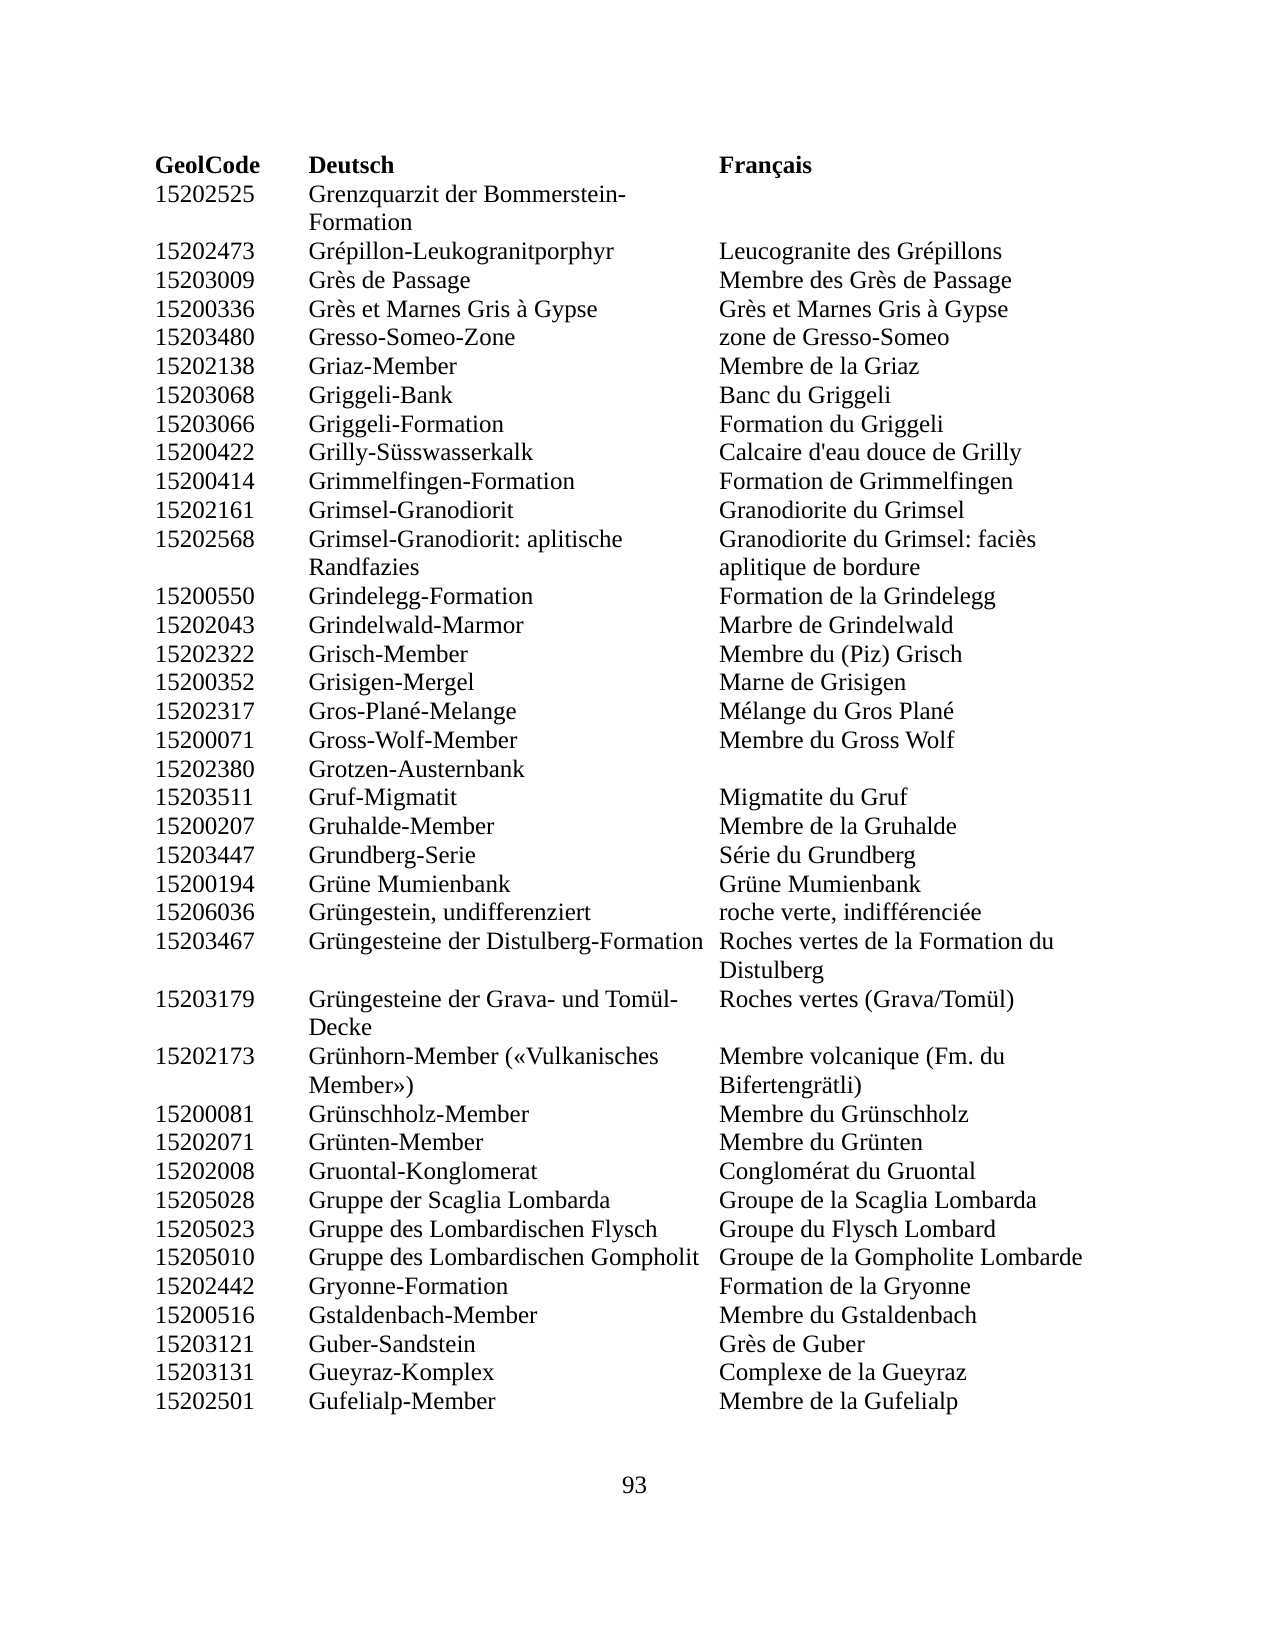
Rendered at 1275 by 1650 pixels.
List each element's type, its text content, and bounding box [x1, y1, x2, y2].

table_cell Grüngestein, undifferenziert [304, 898, 714, 926]
table_cell Formation de Grimmelfingen [714, 466, 1125, 495]
table_header Deutsch [304, 150, 714, 179]
table_cell roche verte, indifférenciée [714, 898, 1125, 926]
table_cell Grüngesteine der Distulberg-Formation [304, 926, 714, 984]
table_cell Grépillon-Leukogranitporphyr [304, 236, 714, 265]
table_cell 15202525 [150, 179, 304, 236]
table_cell Gueyraz-Komplex [304, 1358, 714, 1386]
table_cell Membre du Grünschholz [714, 1099, 1125, 1127]
table_cell Grünschholz-Member [304, 1099, 714, 1127]
table_cell Formation du Griggeli [714, 409, 1125, 437]
table_cell 15203009 [150, 265, 304, 294]
table_cell Grès de Passage [304, 265, 714, 294]
table_cell Grotzen-Austernbank [304, 754, 714, 782]
table_cell Roches vertes de la Formation du Distulberg [714, 926, 1125, 984]
table_cell Gross-Wolf-Member [304, 725, 714, 754]
table_cell Gruppe des Lombardischen Flysch [304, 1214, 714, 1242]
table_cell Membre du Gross Wolf [714, 725, 1125, 754]
table_cell 15202501 [150, 1386, 304, 1415]
table_cell Gstaldenbach-Member [304, 1300, 714, 1329]
table_cell 15200336 [150, 294, 304, 322]
table_cell Grimsel-Granodiorit [304, 495, 714, 524]
table_cell Formation de la Grindelegg [714, 581, 1125, 610]
table_cell 15200516 [150, 1300, 304, 1329]
table_cell [714, 754, 1125, 782]
table_cell Grenzquarzit der Bommerstein-Formation [304, 179, 714, 236]
table_cell Grindelegg-Formation [304, 581, 714, 610]
table_cell 15202138 [150, 351, 304, 380]
table_cell Membre volcanique (Fm. du Bifertengrätli) [714, 1041, 1125, 1099]
table_cell Groupe de la Gompholite Lombarde [714, 1243, 1125, 1271]
table_cell 15202322 [150, 639, 304, 667]
table_cell 15202071 [150, 1128, 304, 1156]
table_cell 15200071 [150, 725, 304, 754]
table_cell Marbre de Grindelwald [714, 610, 1125, 639]
table_cell Gros-Plané-Melange [304, 696, 714, 725]
table_cell [714, 179, 1125, 236]
table_cell Gufelialp-Member [304, 1386, 714, 1415]
table_cell Grisch-Member [304, 639, 714, 667]
table_cell 15200081 [150, 1099, 304, 1127]
table_cell 15203068 [150, 380, 304, 409]
table_cell Granodiorite du Grimsel: faciès aplitique de bordure [714, 524, 1125, 581]
table_cell Grimsel-Granodiorit: aplitische Randfazies [304, 524, 714, 581]
table_cell 15202161 [150, 495, 304, 524]
table_cell Grünhorn-Member («Vulkanisches Member») [304, 1041, 714, 1099]
table_cell 15203121 [150, 1329, 304, 1357]
table_cell Grès et Marnes Gris à Gypse [714, 294, 1125, 322]
table_cell 15202173 [150, 1041, 304, 1099]
table_cell 15202380 [150, 754, 304, 782]
table_header GeolCode [150, 150, 304, 179]
table_cell 15200422 [150, 438, 304, 466]
table_cell Grindelwald-Marmor [304, 610, 714, 639]
table_cell Gryonne-Formation [304, 1271, 714, 1300]
table_cell 15202043 [150, 610, 304, 639]
table_cell Membre de la Gruhalde [714, 811, 1125, 840]
table_cell Membre de la Gufelialp [714, 1386, 1125, 1415]
table_cell Griaz-Member [304, 351, 714, 380]
table_cell Grimmelfingen-Formation [304, 466, 714, 495]
table_cell 15200550 [150, 581, 304, 610]
table_cell 15203480 [150, 323, 304, 351]
table_cell Formation de la Gryonne [714, 1271, 1125, 1300]
table_cell Membre du (Piz) Grisch [714, 639, 1125, 667]
table_cell 15203467 [150, 926, 304, 984]
table_cell Grès de Guber [714, 1329, 1125, 1357]
table_cell 15205028 [150, 1185, 304, 1214]
table_cell Banc du Griggeli [714, 380, 1125, 409]
table_cell Membre des Grès de Passage [714, 265, 1125, 294]
table_cell Grüngesteine der Grava- und Tomül-Decke [304, 984, 714, 1041]
table_cell Gruf-Migmatit [304, 783, 714, 811]
table_cell 15203131 [150, 1358, 304, 1386]
table_cell Grüne Mumienbank [714, 869, 1125, 897]
table_cell Grundberg-Serie [304, 840, 714, 869]
table_cell Gruhalde-Member [304, 811, 714, 840]
table_cell Roches vertes (Grava/Tomül) [714, 984, 1125, 1041]
table_cell 15203179 [150, 984, 304, 1041]
table_cell Leucogranite des Grépillons [714, 236, 1125, 265]
table_cell Grilly-Süsswasserkalk [304, 438, 714, 466]
table_cell 15202473 [150, 236, 304, 265]
table_cell Mélange du Gros Plané [714, 696, 1125, 725]
table_cell 15200352 [150, 668, 304, 696]
table_cell Membre du Gstaldenbach [714, 1300, 1125, 1329]
table_cell Grünten-Member [304, 1128, 714, 1156]
table_cell 15202008 [150, 1156, 304, 1185]
table_cell 15200414 [150, 466, 304, 495]
table_cell 15206036 [150, 898, 304, 926]
table_cell Gruppe des Lombardischen Gompholit [304, 1243, 714, 1271]
table_cell Groupe du Flysch Lombard [714, 1214, 1125, 1242]
table_cell Groupe de la Scaglia Lombarda [714, 1185, 1125, 1214]
table_cell Membre de la Griaz [714, 351, 1125, 380]
table_cell Grisigen-Mergel [304, 668, 714, 696]
table_cell 15203447 [150, 840, 304, 869]
table_cell Grüne Mumienbank [304, 869, 714, 897]
table_cell Griggeli-Bank [304, 380, 714, 409]
table_cell 15202317 [150, 696, 304, 725]
table_cell 15205023 [150, 1214, 304, 1242]
table_cell 15203066 [150, 409, 304, 437]
table_cell Série du Grundberg [714, 840, 1125, 869]
table_cell 15200207 [150, 811, 304, 840]
table_cell Calcaire d'eau douce de Grilly [714, 438, 1125, 466]
table_cell Gruontal-Konglomerat [304, 1156, 714, 1185]
table_cell Guber-Sandstein [304, 1329, 714, 1357]
table_cell Gruppe der Scaglia Lombarda [304, 1185, 714, 1214]
table_cell Complexe de la Gueyraz [714, 1358, 1125, 1386]
table_cell 15203511 [150, 783, 304, 811]
table_cell Conglomérat du Gruontal [714, 1156, 1125, 1185]
table_cell Granodiorite du Grimsel [714, 495, 1125, 524]
table_cell Marne de Grisigen [714, 668, 1125, 696]
table_cell Griggeli-Formation [304, 409, 714, 437]
table_cell 15202568 [150, 524, 304, 581]
table_cell 15202442 [150, 1271, 304, 1300]
table_cell 15205010 [150, 1243, 304, 1271]
table_header Français [714, 150, 1125, 179]
table_cell 15200194 [150, 869, 304, 897]
table_cell Grès et Marnes Gris à Gypse [304, 294, 714, 322]
table_cell Gresso-Someo-Zone [304, 323, 714, 351]
table_cell zone de Gresso-Someo [714, 323, 1125, 351]
table_cell Membre du Grünten [714, 1128, 1125, 1156]
table_cell Migmatite du Gruf [714, 783, 1125, 811]
